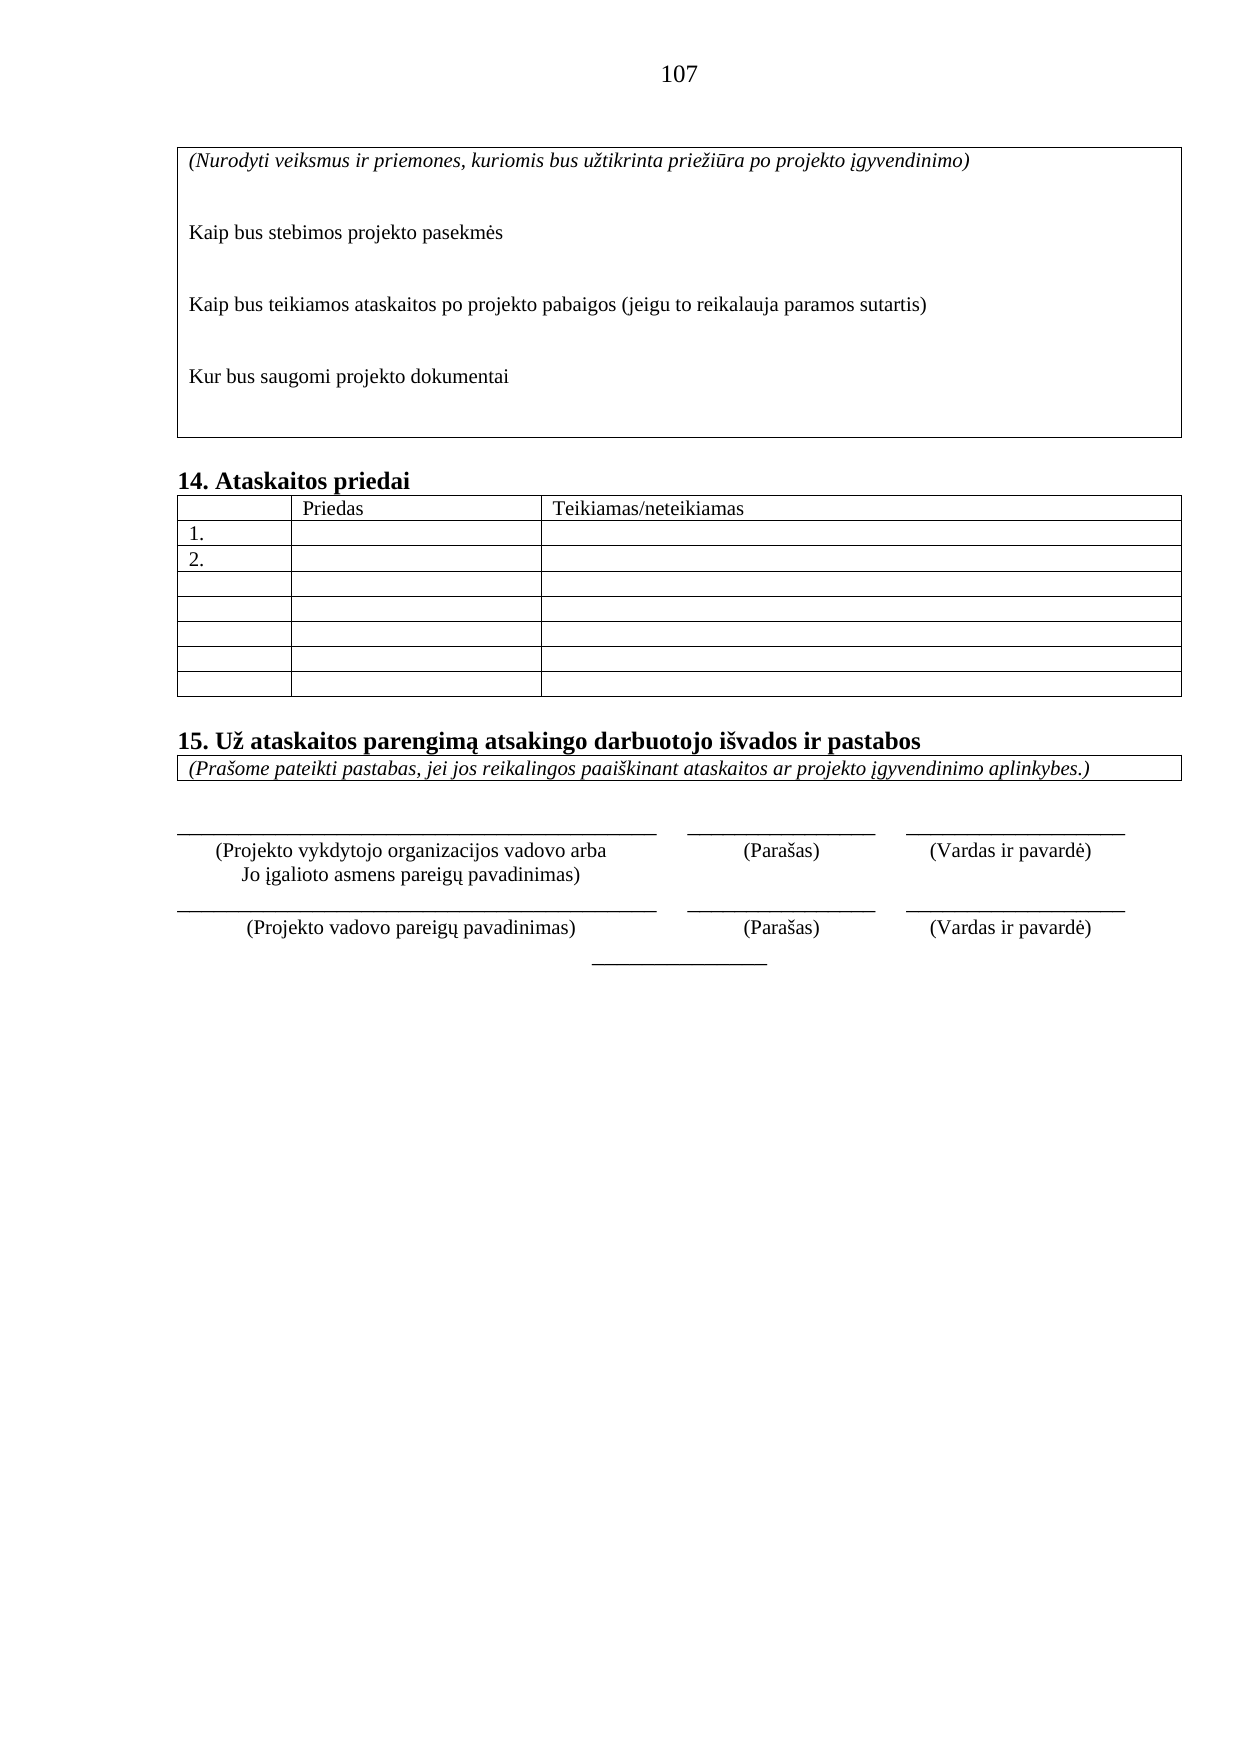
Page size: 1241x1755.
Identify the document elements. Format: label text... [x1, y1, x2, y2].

table_cell [178, 622, 291, 646]
table_cell [178, 647, 291, 671]
table_cell [542, 622, 1181, 646]
table_cell [292, 572, 541, 596]
table_cell [292, 521, 541, 545]
table_cell [542, 521, 1181, 545]
table_header Priedas [292, 496, 541, 520]
text 14. Ataskaitos priedai [177, 466, 1181, 495]
table_cell [178, 672, 291, 696]
text (Projekto vykdytojo organizacijos vadovo arba (Parašas) (Vardas ir pavardė) [177, 838, 1181, 862]
table_cell [542, 672, 1181, 696]
text 15. Už ataskaitos parengimą atsakingo darbuotojo išvados ir pastabos [177, 726, 1181, 754]
table_cell [292, 672, 541, 696]
table_cell [178, 572, 291, 596]
table_cell [292, 597, 541, 621]
text Jo įgalioto asmens pareigų pavadinimas) [177, 862, 1181, 886]
table_header Teikiamas/neteikiamas [542, 496, 1181, 520]
table_cell [292, 647, 541, 671]
table_cell 1. [178, 521, 291, 545]
table_cell [542, 597, 1181, 621]
table_header (Nurodyti veiksmus ir priemones, kuriomis bus užtikrinta priežiūra po projekto įgyvendinimo) Kaip bus stebimos projekto pasekmės Kaip bus teikiamos ataskaitos po projekto pabaigos (jeigu to reikalauja paramos sutartis) Kur bus saugomi projekto dokumentai [178, 148, 1181, 437]
table_cell [542, 572, 1181, 596]
table_cell [292, 622, 541, 646]
table_cell [292, 546, 541, 571]
table_cell 2. [178, 546, 291, 571]
table_header (Prašome pateikti pastabas, jei jos reikalingos paaiškinant ataskaitos ar projekto įgyvendinimo aplinkybes.) [178, 756, 1181, 780]
table_cell [178, 597, 291, 621]
table_cell [542, 647, 1181, 671]
text (Projekto vadovo pareigų pavadinimas) (Parašas) (Vardas ir pavardė) [177, 915, 1181, 939]
table_cell [542, 546, 1181, 571]
text ______________ [177, 939, 1181, 968]
table_header [178, 496, 291, 520]
